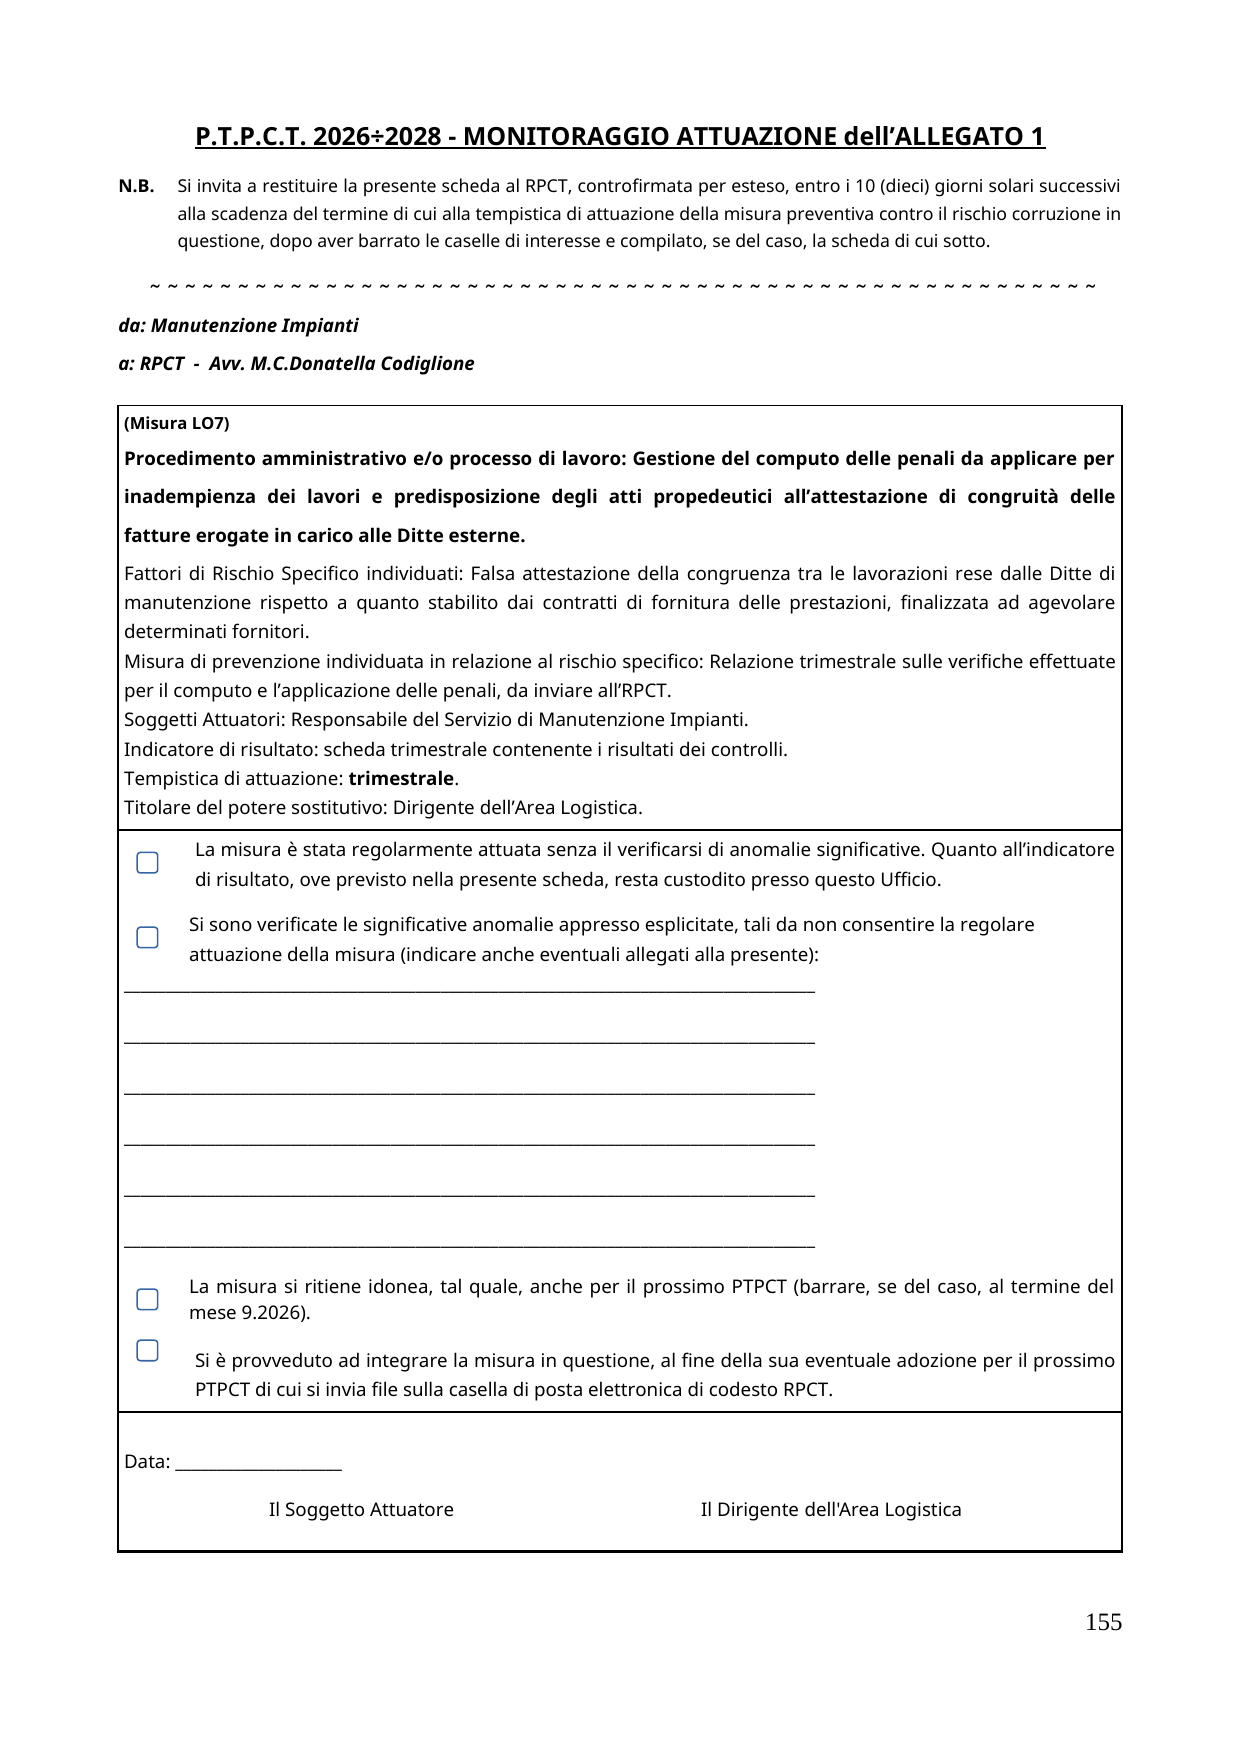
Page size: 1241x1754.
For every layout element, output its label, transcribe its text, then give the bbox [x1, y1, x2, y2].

text N.B. Si invita a restituire la presente scheda al RPCT, controfirmata per esteso, entro i 10 (dieci) giorni solari successivi alla scadenza del termine di cui alla tempistica di attuazione della misura preventiva contro il rischio corruzione in questione, dopo aver barrato le caselle di interesse e compilato, se del caso, la scheda di cui sotto. [118, 173, 1122, 253]
table_header (Misura LO7) Procedimento amministrativo e/o processo di lavoro: Gestione del computo delle penali da applicare per inadempienza dei lavori e predisposizione degli atti propedeutici all’attestazione di congruità delle fatture erogate in carico alle Ditte esterne. Fattori di Rischio Specifico individuati: Falsa attestazione della congruenza tra le lavorazioni rese dalle Ditte di manutenzione rispetto a quanto stabilito dai contratti di fornitura delle prestazioni, finalizzata ad agevolare determinati fornitori. Misura di prevenzione individuata in relazione al rischio specifico: Relazione trimestrale sulle verifiche effettuate per il computo e l’applicazione delle penali, da inviare all’RPCT. Soggetti Attuatori: Responsabile del Servizio di Manutenzione Impianti. Indicatore di risultato: scheda trimestrale contenente i risultati dei controlli. Tempistica di attuazione: trimestrale. Titolare del potere sostitutivo: Dirigente dell’Area Logistica. [119, 406, 1121, 829]
text a: RPCT - Avv. M.C.Donatella Codiglione [118, 350, 1122, 376]
text P.T.P.C.T. 2026÷2028 - MONITORAGGIO ATTUAZIONE dell’ALLEGATO 1 [118, 118, 1122, 152]
table_cell Data: ____________________ Il Soggetto Attuatore Il Dirigente dell'Area Logistica [119, 1413, 1121, 1550]
text ˷ ˷ ˷ ˷ ˷ ˷ ˷ ˷ ˷ ˷ ˷ ˷ ˷ ˷ ˷ ˷ ˷ ˷ ˷ ˷ ˷ ˷ ˷ ˷ ˷ ˷ ˷ ˷ ˷ ˷ ˷ ˷ ˷ ˷ ˷ ˷ ˷ ˷ ˷ ˷ ˷ ˷ ˷ ˷ ˷ ˷ ˷ ˷ ˷ ˷ ˷ ˷ ˷ ˷ [118, 257, 1122, 291]
table_cell La misura è stata regolarmente attuata senza il verificarsi di anomalie significative. Quanto all’indicatore di risultato, ove previsto nella presente scheda, resta custodito presso questo Ufficio. Si sono verificate le significative anomalie appresso esplicitate, tali da non consentire la regolare attuazione della misura (indicare anche eventuali allegati alla presente): ___________________________________________________________________________________ ___________________________________________________________________________________ ___________________________________________________________________________________ ___________________________________________________________________________________ ___________________________________________________________________________________ ___________________________________________________________________________________ La misura si ritiene idonea, tal quale, anche per il prossimo PTPCT (barrare, se del caso, al termine del mese 9.2026). Si è provveduto ad integrare la misura in questione, al fine della sua eventuale adozione per il prossimo PTPCT di cui si invia file sulla casella di posta elettronica di codesto RPCT. [119, 831, 1121, 1411]
text da: Manutenzione Impianti [118, 312, 1122, 338]
